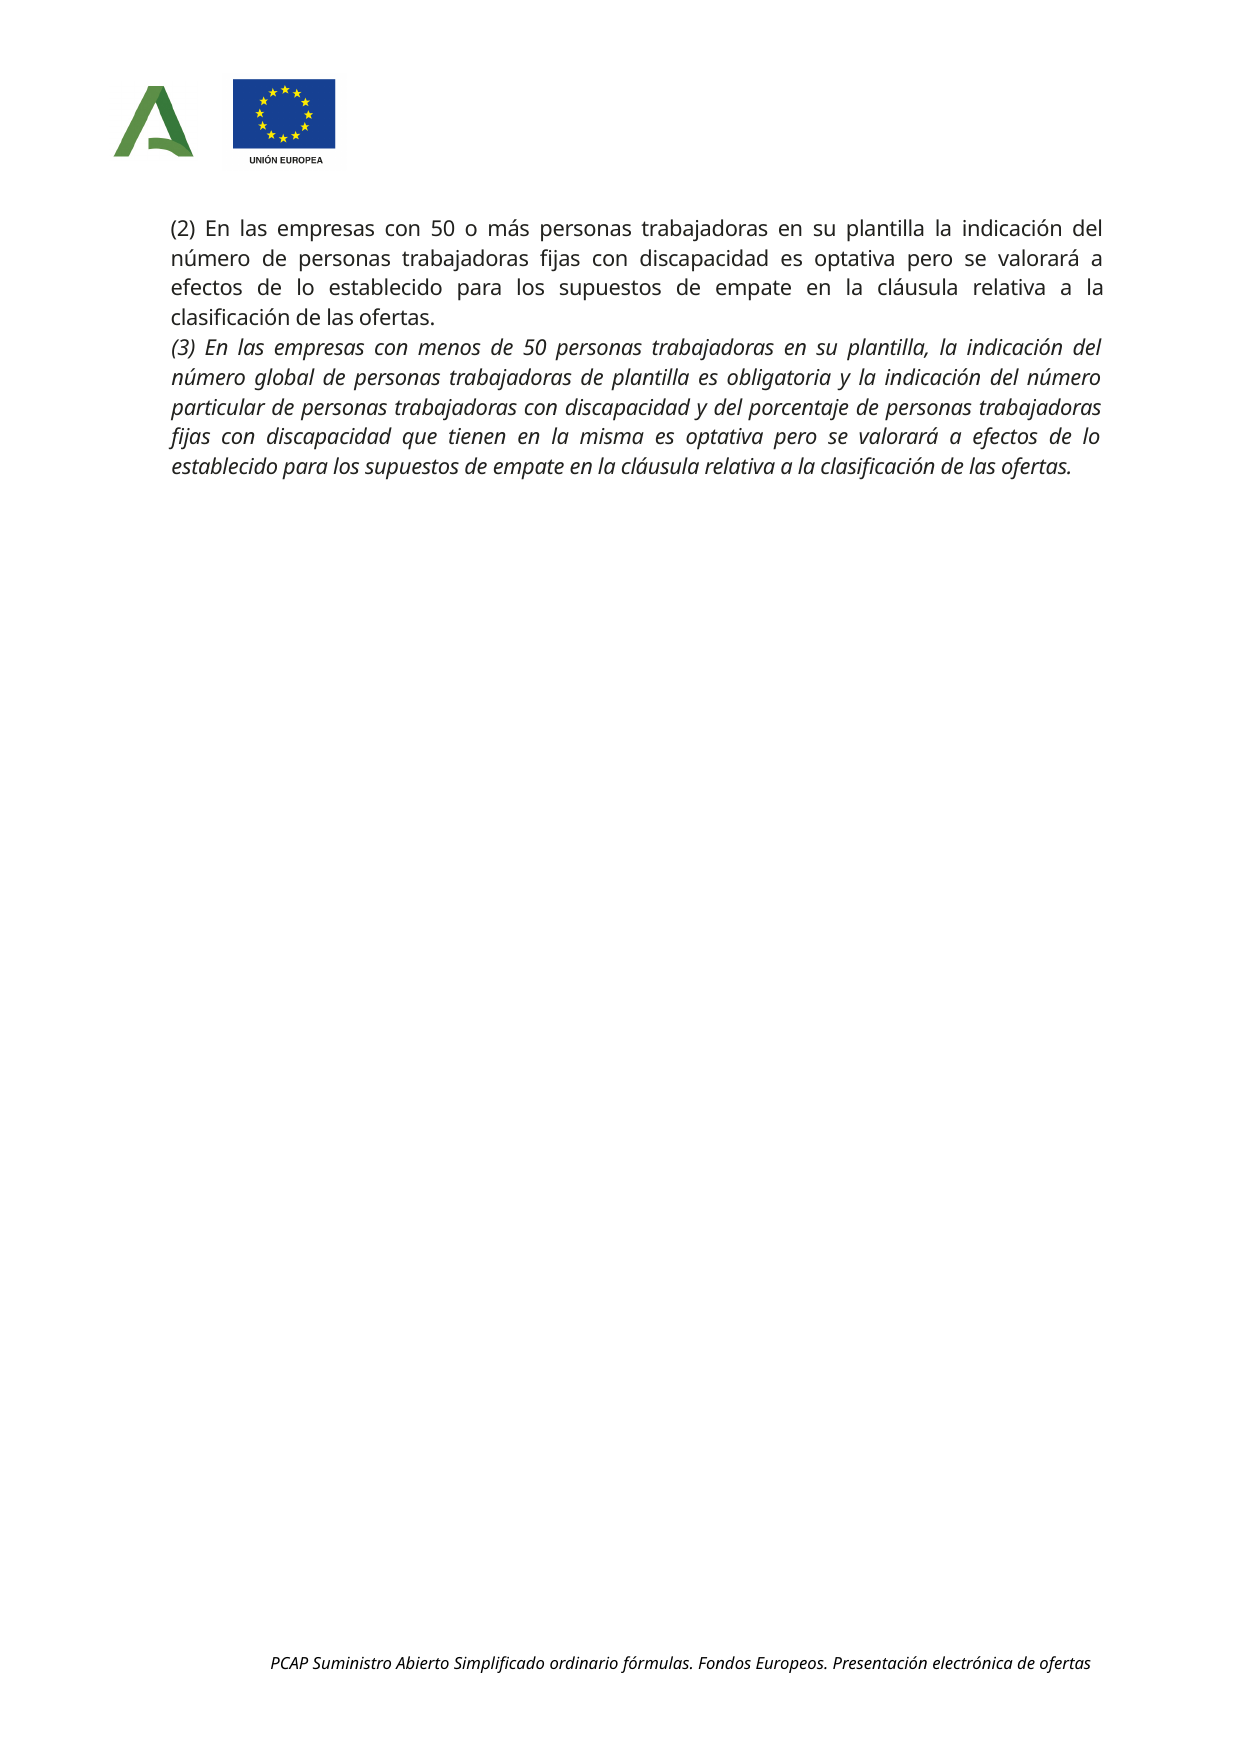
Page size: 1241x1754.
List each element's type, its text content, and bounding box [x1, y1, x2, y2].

list (2) En las empresas con 50 o más personas trabajadoras en su plantilla la indicación del número de personas trabajadoras fijas con discapacidad es optativa pero se valorará a efectos de lo establecido para los supuestos de empate en la cláusula relativa a la clasificación de las ofertas. [133, 213, 1104, 332]
text (3) En las empresas con menos de 50 personas trabajadoras en su plantilla, la indicación del número global de personas trabajadoras de plantilla es obligatoria y la indicación del número particular de personas trabajadoras con discapacidad y del porcentaje de personas trabajadoras fijas con discapacidad que tienen en la misma es optativa pero se valorará a efectos de lo establecido para los supuestos de empate en la cláusula relativa a la clasificación de las ofertas. [171, 332, 1104, 481]
picture [109, 81, 198, 161]
picture [221, 73, 347, 171]
